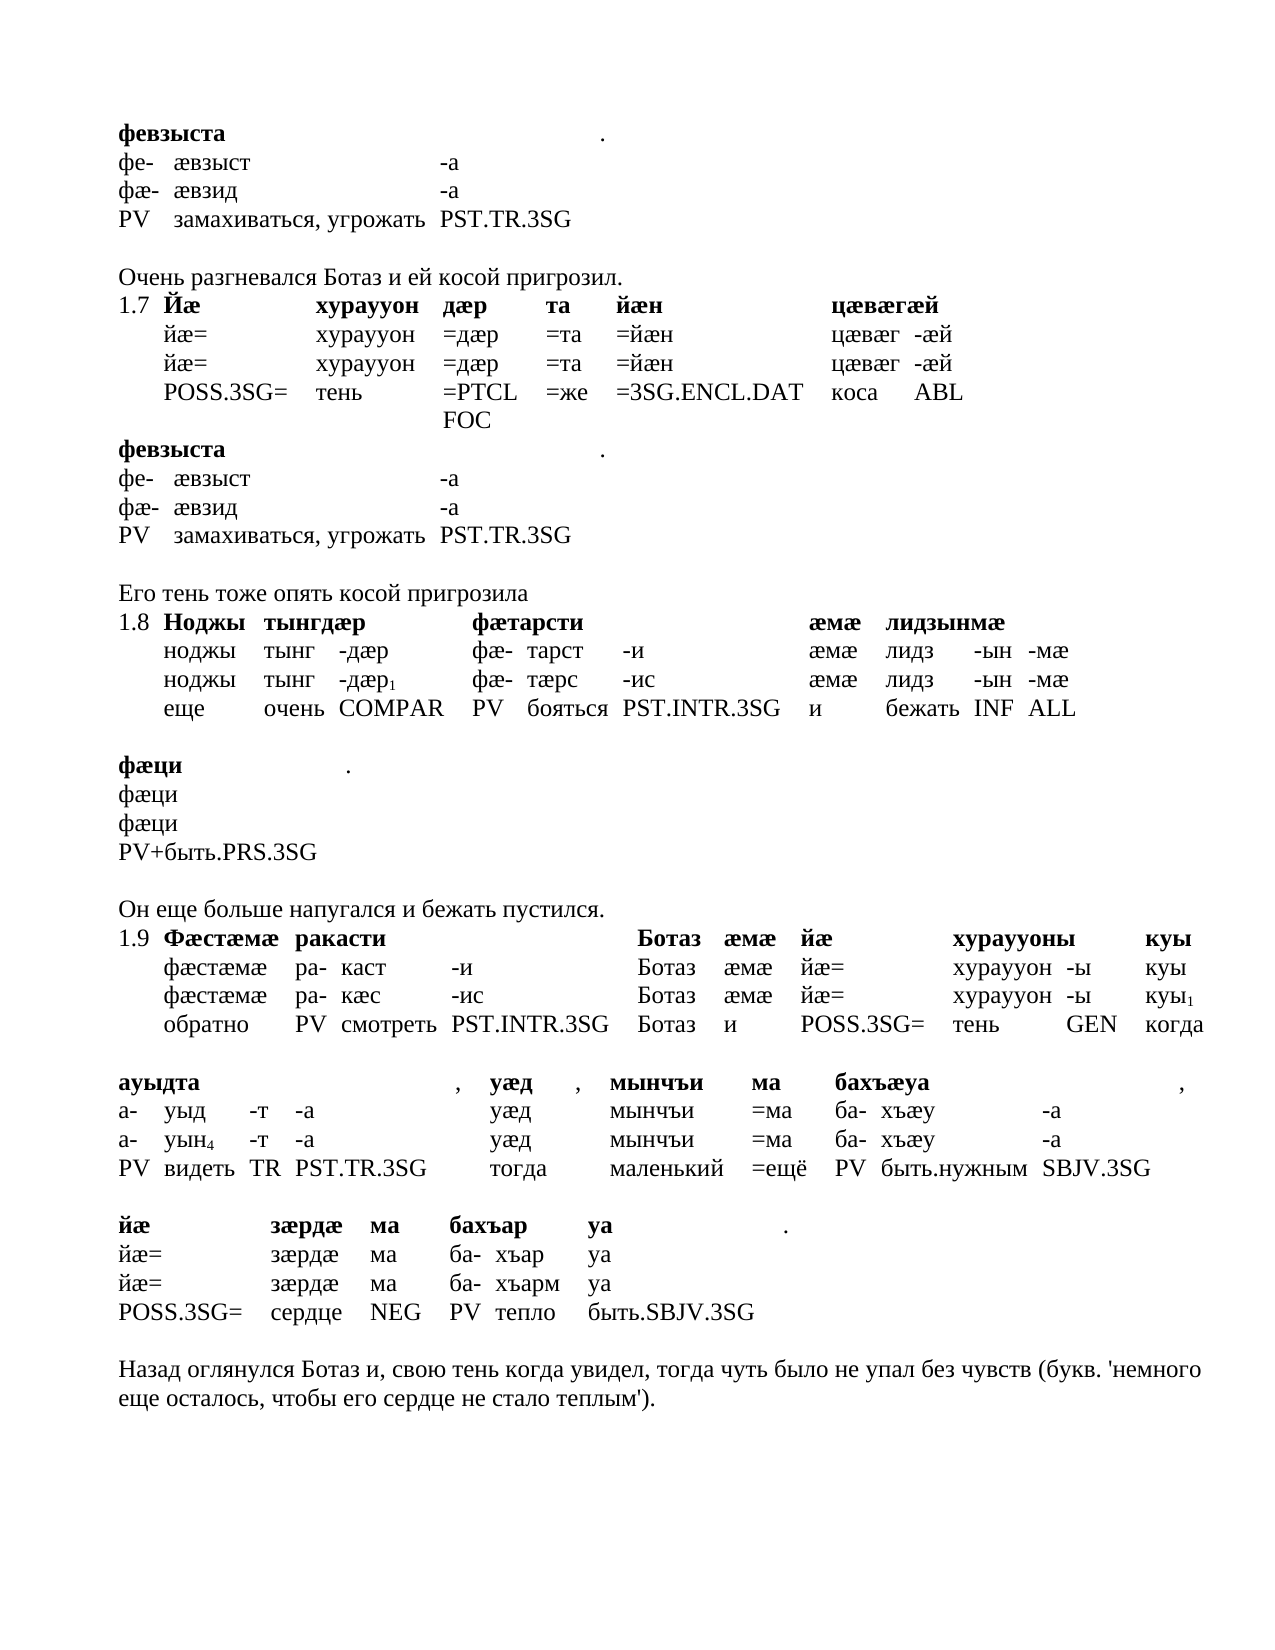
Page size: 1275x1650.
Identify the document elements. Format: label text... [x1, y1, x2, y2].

text хураууон [316, 319, 415, 348]
text тарст [527, 636, 609, 664]
text 1.7 [118, 291, 149, 319]
text видеть [164, 1153, 235, 1182]
text 1.9 [118, 923, 149, 952]
text -мæ [1028, 636, 1077, 664]
text и [808, 693, 858, 722]
text Ботаз [637, 923, 710, 952]
text -а [1042, 1096, 1151, 1124]
text йæ= [118, 1239, 243, 1268]
text цæвæг [831, 348, 900, 377]
text INF [974, 693, 1014, 722]
text PST.INTR.3SG [451, 1009, 609, 1038]
text Очень разгневался Ботаз и ей косой пригрозил. [118, 262, 1249, 291]
text ба- [449, 1268, 481, 1297]
text хураууон [953, 952, 1052, 981]
text бежать [885, 693, 960, 722]
text февзыста [118, 434, 586, 463]
text . [599, 118, 620, 147]
text ALL [1028, 693, 1077, 722]
text =ма [751, 1124, 807, 1153]
text уæд [489, 1124, 547, 1153]
text хъæу [881, 1096, 1028, 1124]
text PV [449, 1297, 481, 1326]
text ба- [449, 1239, 481, 1268]
text сердце [270, 1297, 342, 1326]
text зæрдæ [270, 1239, 342, 1268]
text æвзыст [173, 147, 426, 176]
text тепло [495, 1297, 560, 1326]
text фæстæмæ [163, 981, 267, 1009]
text -мæ [1028, 664, 1077, 693]
text -ын [974, 664, 1014, 693]
text PV [118, 521, 159, 549]
text -ис [622, 664, 781, 693]
text дæр [443, 291, 532, 319]
text хураууоны [953, 923, 1131, 952]
text уæд [489, 1067, 561, 1096]
text PST.TR.3SG [439, 521, 572, 549]
text мынчъи [609, 1096, 724, 1124]
text хъар [495, 1239, 560, 1268]
text фæци [118, 808, 318, 837]
text бояться [527, 693, 609, 722]
text -а [439, 147, 572, 176]
text =3SG.ENCL.DAT [616, 377, 804, 406]
text =PTCL [443, 377, 518, 406]
text фæ- [472, 636, 513, 664]
text -а [295, 1124, 427, 1153]
text йæ [800, 923, 939, 952]
text -дæр [338, 636, 444, 664]
text фæ- [118, 176, 159, 204]
text -а [295, 1096, 427, 1124]
text смотреть [341, 1009, 437, 1038]
text . [345, 751, 366, 779]
text PV [295, 1009, 327, 1038]
text PV [472, 693, 513, 722]
text фæтарсти [472, 607, 795, 636]
text та [546, 291, 602, 319]
text зæрдæ [270, 1268, 342, 1297]
text PST.TR.3SG [295, 1153, 427, 1182]
text лидз [885, 664, 960, 693]
text ба- [834, 1124, 867, 1153]
text йæ= [163, 348, 288, 377]
text =дæр [443, 348, 518, 377]
text тынг [264, 664, 325, 693]
text куы [1145, 952, 1204, 981]
text фæ- [118, 492, 159, 521]
text фæци [118, 779, 318, 808]
text йæ= [800, 981, 925, 1009]
text тынгдæр [264, 607, 458, 636]
text быть.SBJV.3SG [588, 1297, 755, 1326]
text тогда [489, 1153, 547, 1182]
text -ы [1066, 981, 1117, 1009]
text уа [588, 1239, 755, 1268]
text -а [1042, 1124, 1151, 1153]
text -ын [974, 636, 1014, 664]
text быть.нужным [881, 1153, 1028, 1182]
text куы1 [1145, 981, 1204, 1009]
text ба- [834, 1096, 867, 1124]
text PV+быть.PRS.3SG [118, 837, 318, 866]
text PV [118, 204, 159, 233]
text SBJV.3SG [1042, 1153, 1151, 1182]
text POSS.3SG= [800, 1009, 925, 1038]
text COMPAR [338, 693, 444, 722]
text еще [163, 693, 236, 722]
text тень [316, 377, 415, 406]
text PST.TR.3SG [439, 204, 572, 233]
text фе- [118, 147, 159, 176]
text æвзид [173, 492, 426, 521]
text а- [118, 1124, 150, 1153]
text -ы [1066, 952, 1117, 981]
text æвзид [173, 176, 426, 204]
text -ис [451, 981, 609, 1009]
text мынчъи [609, 1124, 724, 1153]
text -т [249, 1124, 281, 1153]
text тень [953, 1009, 1052, 1038]
text ма [370, 1239, 421, 1268]
text Йæ [163, 291, 302, 319]
text замахиваться, угрожать [173, 521, 426, 549]
text уыд [164, 1096, 235, 1124]
text очень [264, 693, 325, 722]
text маленький [609, 1153, 724, 1182]
text Назад оглянулся Ботаз и, свою тень когда увидел, тогда чуть было не упал без чувств (букв. 'немного еще осталось, чтобы его сердце не стало теплым'). [118, 1354, 1249, 1412]
text =ещё [751, 1153, 807, 1182]
text GEN [1066, 1009, 1117, 1038]
text йæ [118, 1211, 257, 1239]
text =та [546, 319, 588, 348]
text и [723, 1009, 773, 1038]
text цæвæгæй [831, 291, 978, 319]
text бахъар [449, 1211, 574, 1239]
text -а [439, 176, 572, 204]
text FOC [443, 406, 532, 434]
text каст [341, 952, 437, 981]
text Ботаз [637, 1009, 696, 1038]
text Он еще больше напугался и бежать пустился. [118, 894, 1249, 923]
text тынг [264, 636, 325, 664]
text лидз [885, 636, 960, 664]
text ABL [914, 377, 964, 406]
text лидзынмæ [885, 607, 1091, 636]
text фæ- [472, 664, 513, 693]
text . [599, 434, 620, 463]
text =йæн [616, 348, 804, 377]
text уæд [489, 1096, 547, 1124]
text ауыдта [118, 1067, 441, 1096]
text -а [439, 463, 572, 492]
text йæн [616, 291, 817, 319]
text хураууон [953, 981, 1052, 1009]
text фæстæмæ [163, 952, 267, 981]
text ма [370, 1268, 421, 1297]
text уа [588, 1268, 755, 1297]
text =дæр [443, 319, 518, 348]
text =ма [751, 1096, 807, 1124]
text POSS.3SG= [163, 377, 288, 406]
text цæвæг [831, 319, 900, 348]
text , [1178, 1067, 1199, 1096]
text февзыста [118, 118, 586, 147]
text хъарм [495, 1268, 560, 1297]
text -æй [914, 348, 964, 377]
text æвзыст [173, 463, 426, 492]
text -а [439, 492, 572, 521]
text замахиваться, угрожать [173, 204, 426, 233]
text когда [1145, 1009, 1204, 1038]
text кæс [341, 981, 437, 1009]
text фæци [118, 751, 331, 779]
text æмæ [723, 952, 773, 981]
text PV [118, 1153, 150, 1182]
text ноджы [163, 636, 236, 664]
text бахъæуа [834, 1067, 1165, 1096]
text йæ= [163, 319, 288, 348]
text хураууон [316, 291, 429, 319]
text фе- [118, 463, 159, 492]
text тæрс [527, 664, 609, 693]
text PST.INTR.3SG [622, 693, 781, 722]
text POSS.3SG= [118, 1297, 243, 1326]
text TR [249, 1153, 281, 1182]
text 1.8 [118, 607, 149, 636]
text =же [546, 377, 588, 406]
text -дæр1 [338, 664, 444, 693]
text уа [588, 1211, 769, 1239]
text æмæ [723, 923, 787, 952]
text ма [370, 1211, 435, 1239]
text мынчъи [609, 1067, 738, 1096]
text йæ= [800, 952, 925, 981]
text =йæн [616, 319, 804, 348]
text Фæстæмæ [163, 923, 281, 952]
text ноджы [163, 664, 236, 693]
text обратно [163, 1009, 267, 1038]
text Ботаз [637, 952, 696, 981]
text æмæ [808, 607, 872, 636]
text Ботаз [637, 981, 696, 1009]
text а- [118, 1096, 150, 1124]
text PV [834, 1153, 867, 1182]
text уын4 [164, 1124, 235, 1153]
text , [575, 1067, 596, 1096]
text -и [622, 636, 781, 664]
text ра- [295, 952, 327, 981]
text ра- [295, 981, 327, 1009]
text йæ= [118, 1268, 243, 1297]
text -и [451, 952, 609, 981]
text хъæу [881, 1124, 1028, 1153]
text куы [1145, 923, 1218, 952]
text хураууон [316, 348, 415, 377]
text æмæ [808, 664, 858, 693]
text ма [751, 1067, 821, 1096]
text -т [249, 1096, 281, 1124]
text æмæ [723, 981, 773, 1009]
text зæрдæ [270, 1211, 356, 1239]
text NEG [370, 1297, 421, 1326]
text ракасти [295, 923, 623, 952]
text =та [546, 348, 588, 377]
text æмæ [808, 636, 858, 664]
text , [455, 1067, 476, 1096]
text Его тень тоже опять косой пригрозила [118, 578, 1249, 607]
text коса [831, 377, 900, 406]
text -æй [914, 319, 964, 348]
text Ноджы [163, 607, 250, 636]
text . [783, 1211, 804, 1239]
